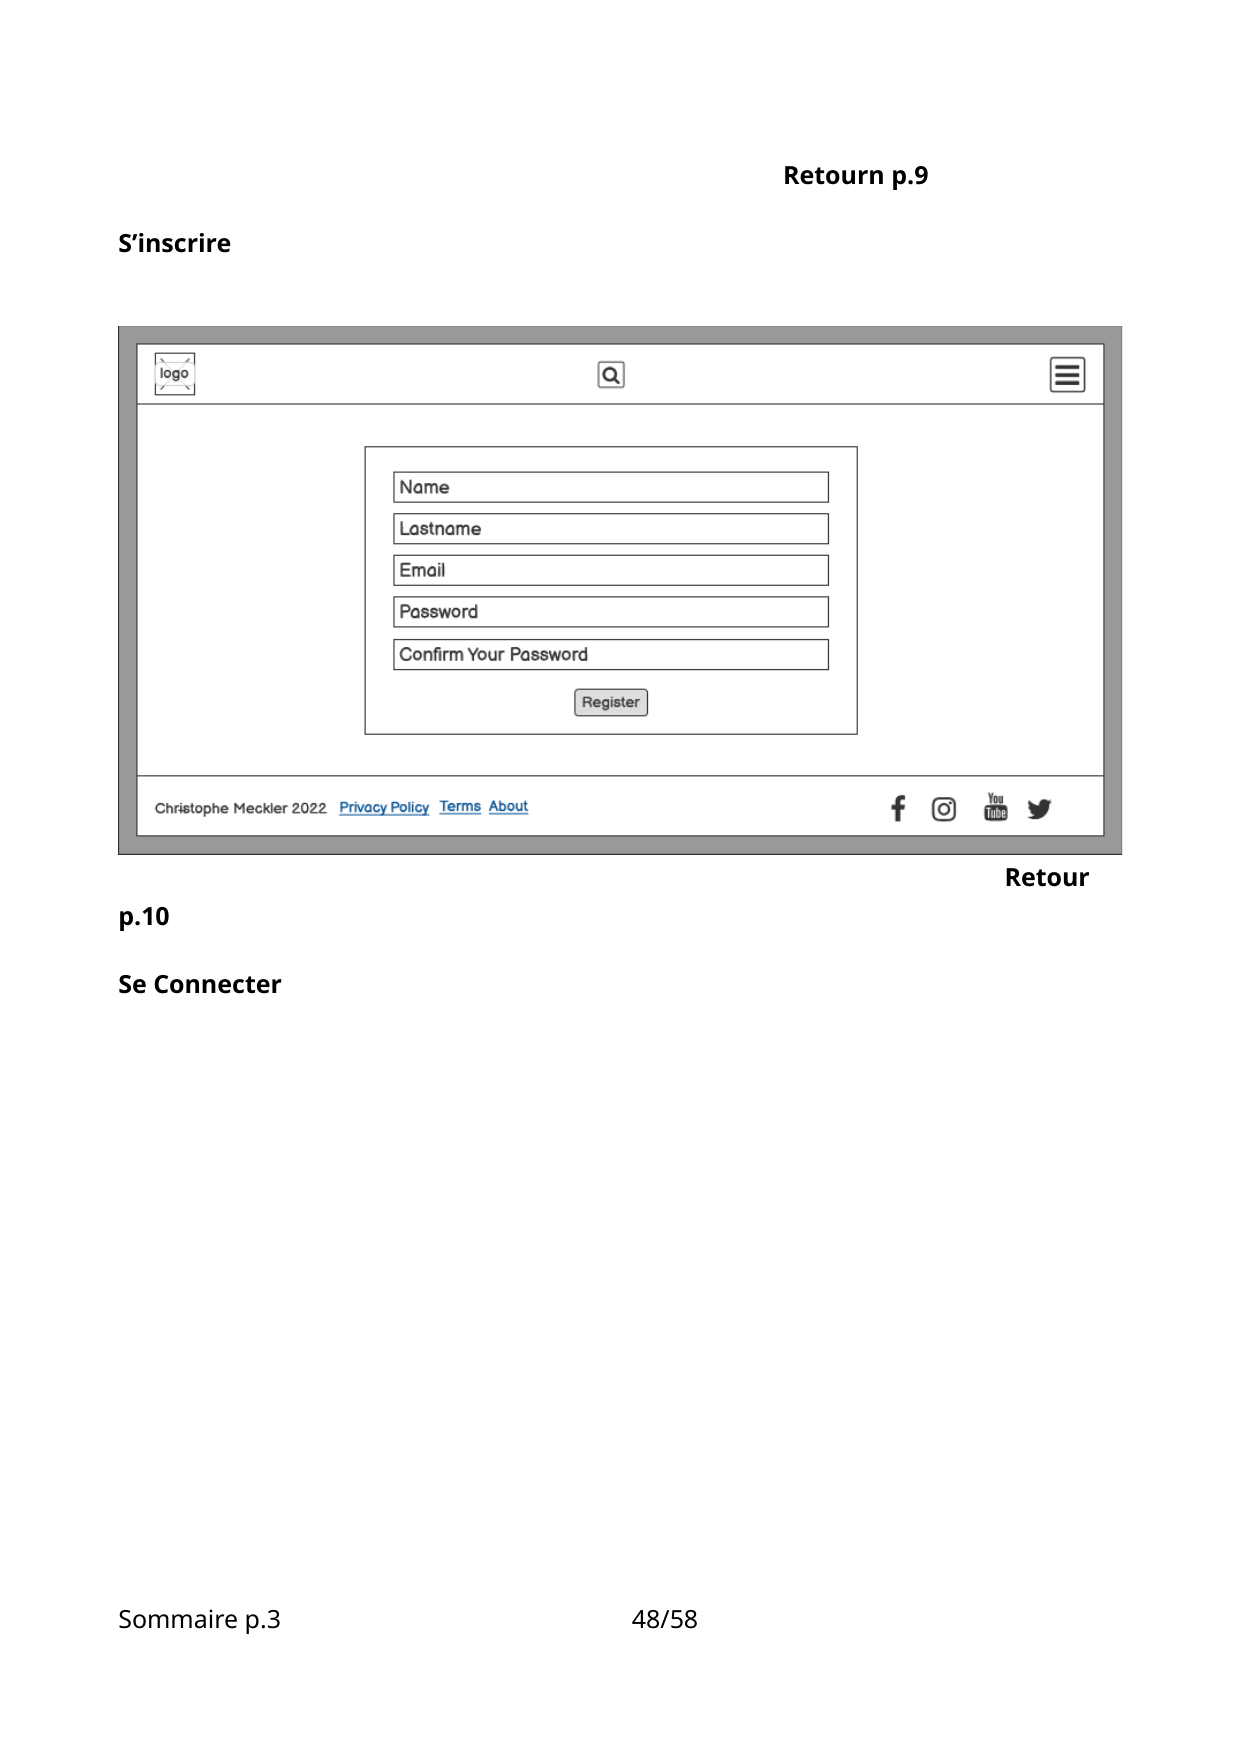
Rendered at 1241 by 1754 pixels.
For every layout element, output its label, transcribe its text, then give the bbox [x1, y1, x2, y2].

subtitle Se Connecter [118, 967, 1122, 1001]
picture [118, 326, 1123, 855]
text Retour p.9 [118, 855, 1122, 933]
subtitle S’inscrire [118, 226, 1122, 260]
text Retourn p.8 [118, 118, 1122, 191]
